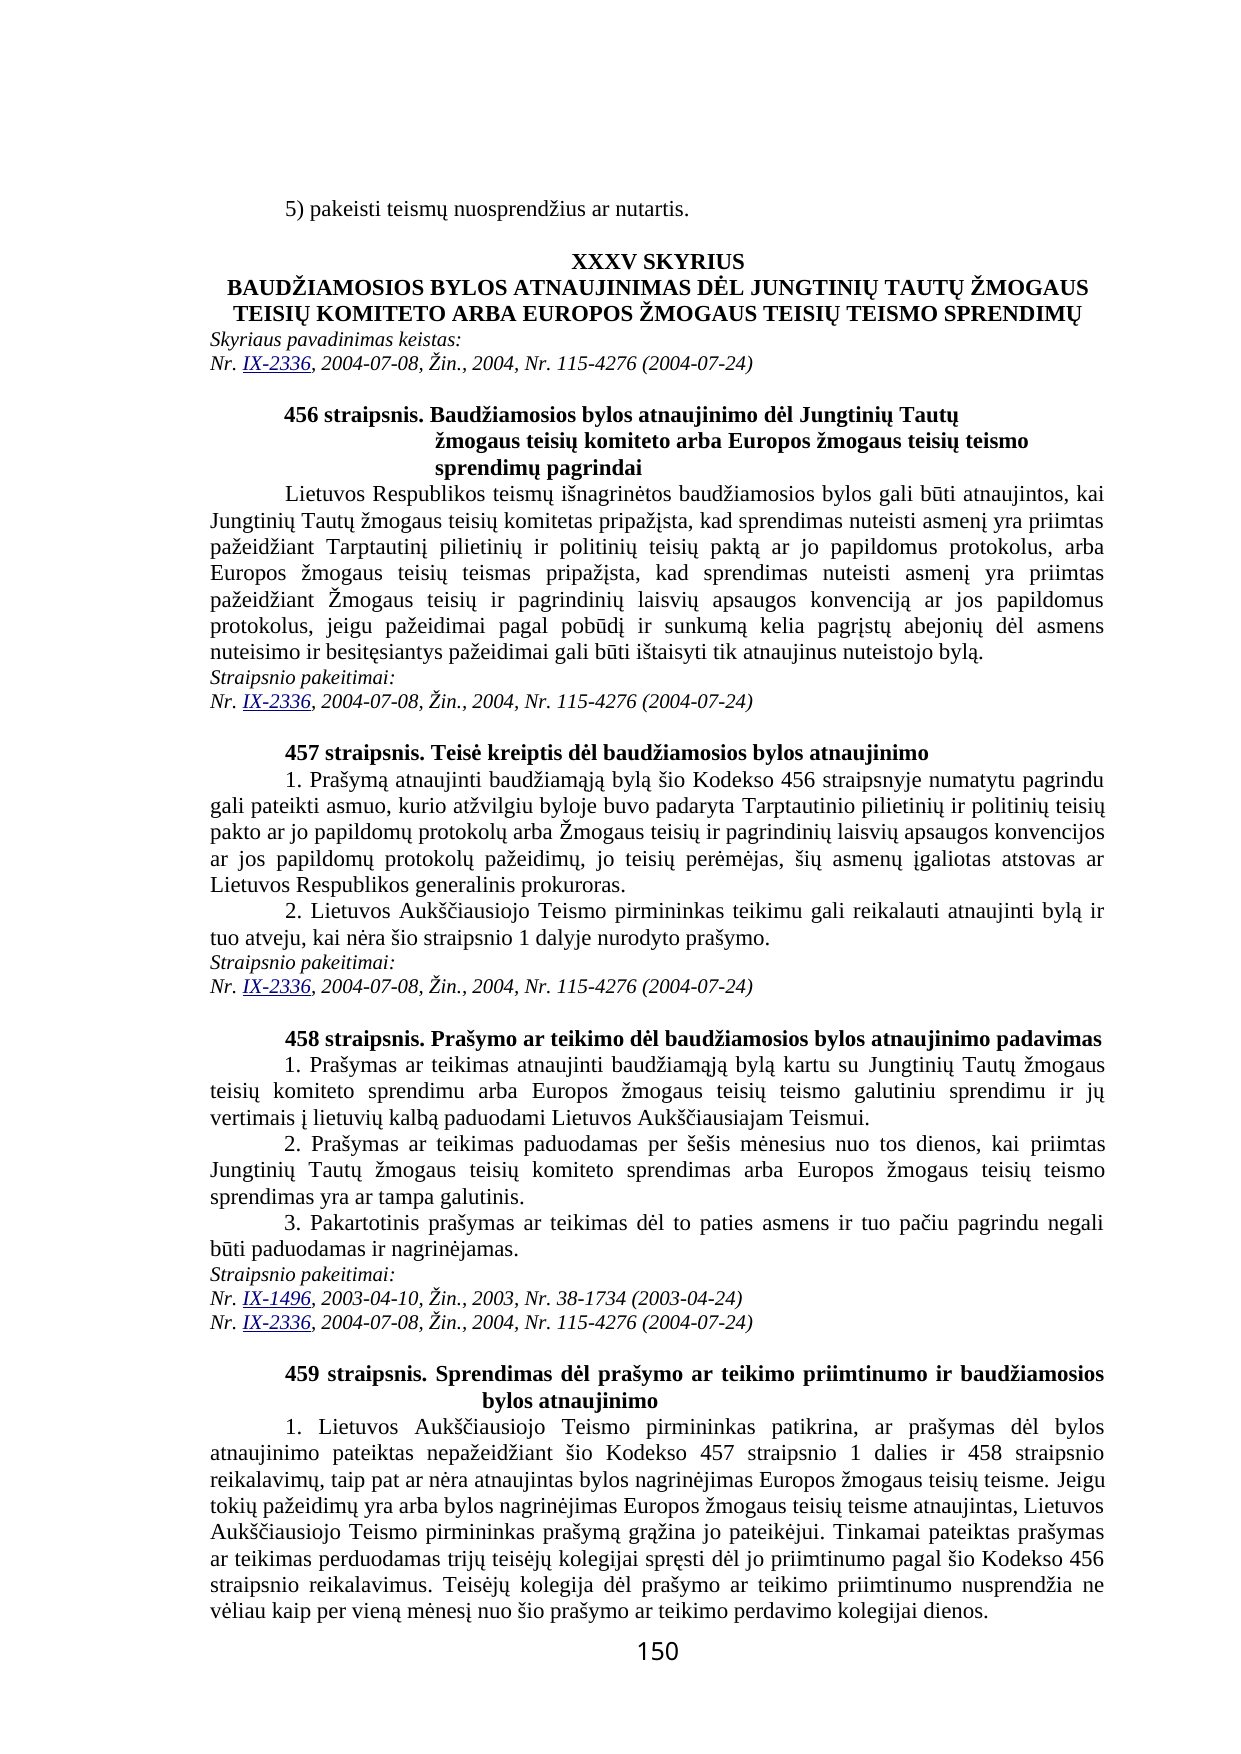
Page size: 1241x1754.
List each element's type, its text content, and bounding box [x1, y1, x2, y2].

text 1. Prašymas ar teikimas atnaujinti baudžiamąją bylą kartu su Jungtinių Tautų žmogaus teisių komiteto sprendimu arba Europos žmogaus teisių teismo galutiniu sprendimu ir jų vertimais į lietuvių kalbą paduodami Lietuvos Aukščiausiajam Teismui. [210, 1051, 1106, 1130]
text Nr. IX-1496, 2003-04-10, Žin., 2003, Nr. 38-1734 (2003-04-24) [210, 1286, 1106, 1310]
text Straipsnio pakeitimai: [210, 1262, 1106, 1286]
text 5) pakeisti teismų nuosprendžius ar nutartis. [210, 195, 1106, 221]
text XXXV SKYRIUS [210, 248, 1106, 274]
text Nr. IX-2336, 2004-07-08, Žin., 2004, Nr. 115-4276 (2004-07-24) [210, 689, 1106, 713]
text Straipsnio pakeitimai: [210, 950, 1106, 974]
text Nr. IX-2336, 2004-07-08, Žin., 2004, Nr. 115-4276 (2004-07-24) [210, 974, 1106, 998]
text Nr. IX-2336, 2004-07-08, Žin., 2004, Nr. 115-4276 (2004-07-24) [210, 1310, 1106, 1334]
text 1. Prašymą atnaujinti baudžiamąją bylą šio Kodekso 456 straipsnyje numatytu pagrindu gali pateikti asmuo, kurio atžvilgiu byloje buvo padaryta Tarptautinio pilietinių ir politinių teisių pakto ar jo papildomų protokolų arba Žmogaus teisių ir pagrindinių laisvių apsaugos konvencijos ar jos papildomų protokolų pažeidimų, jo teisių perėmėjas, šių asmenų įgaliotas atstovas ar Lietuvos Respublikos generalinis prokuroras. [210, 766, 1106, 897]
text 3. Pakartotinis prašymas ar teikimas dėl to paties asmens ir tuo pačiu pagrindu negali būti paduodamas ir nagrinėjamas. [210, 1209, 1106, 1262]
text 458 straipsnis. Prašymo ar teikimo dėl baudžiamosios bylos atnaujinimo padavimas [285, 1024, 1106, 1051]
text 1. Lietuvos Aukščiausiojo Teismo pirmininkas patikrina, ar prašymas dėl bylos atnaujinimo pateiktas nepažeidžiant šio Kodekso 457 straipsnio 1 dalies ir 458 straipsnio reikalavimų, taip pat ar nėra atnaujintas bylos nagrinėjimas Europos žmogaus teisių teisme. Jeigu tokių pažeidimų yra arba bylos nagrinėjimas Europos žmogaus teisių teisme atnaujintas, Lietuvos Aukščiausiojo Teismo pirmininkas prašymą grąžina jo pateikėjui. Tinkamai pateiktas prašymas ar teikimas perduodamas trijų teisėjų kolegijai spręsti dėl jo priimtinumo pagal šio Kodekso 456 straipsnio reikalavimus. Teisėjų kolegija dėl prašymo ar teikimo priimtinumo nusprendžia ne vėliau kaip per vieną mėnesį nuo šio prašymo ar teikimo perdavimo kolegijai dienos. [210, 1413, 1106, 1624]
text 457 straipsnis. Teisė kreiptis dėl baudžiamosios bylos atnaujinimo [210, 739, 1106, 766]
text BAUDŽIAMOSIOS BYLOS ATNAUJINIMAS DĖL JUNGTINIŲ TAUTŲ ŽMOGAUS TEISIŲ KOMITETO ARBA EUROPOS ŽMOGAUS TEISIŲ TEISMO SPRENDIMŲ [210, 274, 1106, 327]
text Straipsnio pakeitimai: [210, 665, 1106, 689]
text 456 straipsnis. Baudžiamosios bylos atnaujinimo dėl Jungtinių Tautų [210, 401, 1106, 428]
text sprendimų pagrindai [360, 454, 1106, 480]
text 2. Prašymas ar teikimas paduodamas per šešis mėnesius nuo tos dienos, kai priimtas Jungtinių Tautų žmogaus teisių komiteto sprendimas arba Europos žmogaus teisių teismo sprendimas yra ar tampa galutinis. [210, 1130, 1106, 1209]
text Skyriaus pavadinimas keistas: [210, 327, 1106, 351]
text 459 straipsnis. Sprendimas dėl prašymo ar teikimo priimtinumo ir baudžiamosios bylos atnaujinimo [285, 1360, 1106, 1413]
text Lietuvos Respublikos teismų išnagrinėtos baudžiamosios bylos gali būti atnaujintos, kai Jungtinių Tautų žmogaus teisių komitetas pripažįsta, kad sprendimas nuteisti asmenį yra priimtas pažeidžiant Tarptautinį pilietinių ir politinių teisių paktą ar jo papildomus protokolus, arba Europos žmogaus teisių teismas pripažįsta, kad sprendimas nuteisti asmenį yra priimtas pažeidžiant Žmogaus teisių ir pagrindinių laisvių apsaugos konvenciją ar jos papildomus protokolus, jeigu pažeidimai pagal pobūdį ir sunkumą kelia pagrįstų abejonių dėl asmens nuteisimo ir besitęsiantys pažeidimai gali būti ištaisyti tik atnaujinus nuteistojo bylą. [210, 480, 1106, 665]
text žmogaus teisių komiteto arba Europos žmogaus teisių teismo [360, 428, 1106, 454]
text Nr. IX-2336, 2004-07-08, Žin., 2004, Nr. 115-4276 (2004-07-24) [210, 351, 1106, 375]
text 2. Lietuvos Aukščiausiojo Teismo pirmininkas teikimu gali reikalauti atnaujinti bylą ir tuo atveju, kai nėra šio straipsnio 1 dalyje nurodyto prašymo. [210, 897, 1106, 950]
